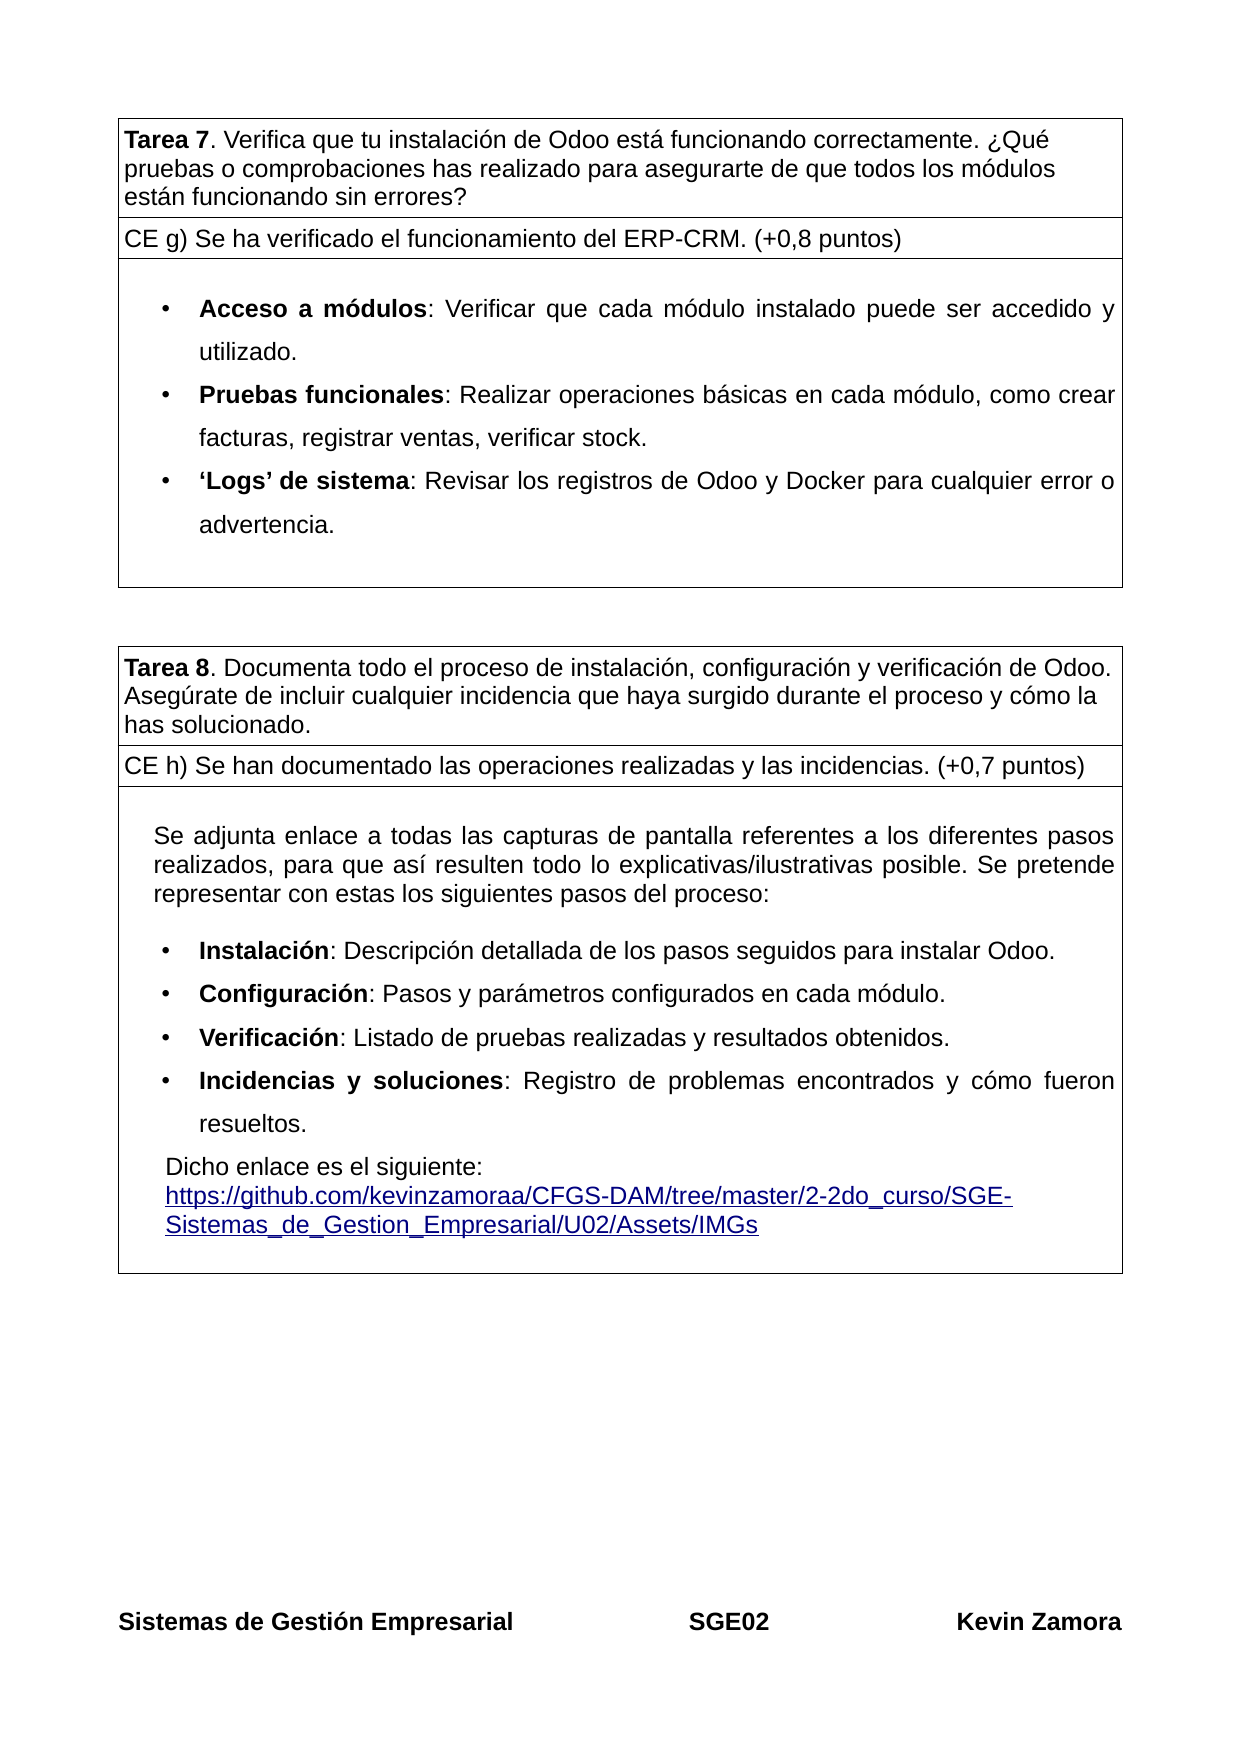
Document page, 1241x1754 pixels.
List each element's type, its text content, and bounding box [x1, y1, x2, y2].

table_header Tarea 8. Documenta todo el proceso de instalación, configuración y verificación de Odoo. Asegúrate de incluir cualquier incidencia que haya surgido durante el proceso y cómo la has solucionado. [119, 647, 1122, 744]
table_cell Se adjunta enlace a todas las capturas de pantalla referentes a los diferentes pasos realizados, para que así resulten todo lo explicativas/ilustrativas posible. Se pretende representar con estas los siguientes pasos del proceso: Instalación: Descripción detallada de los pasos seguidos para instalar Odoo. Configuración: Pasos y parámetros configurados en cada módulo. Verificación: Listado de pruebas realizadas y resultados obtenidos. Incidencias y soluciones: Registro de problemas encontrados y cómo fueron resueltos. Dicho enlace es el siguiente: https://github.com/kevinzamoraa/CFGS-DAM/tree/master/2-2do_curso/SGE-Sistemas_de_Gestion_Empresarial/U02/Assets/IMGs [119, 787, 1122, 1273]
table_cell CE h) Se han documentado las operaciones realizadas y las incidencias. (+0,7 puntos) [119, 746, 1122, 786]
table_header Tarea 7. Verifica que tu instalación de Odoo está funcionando correctamente. ¿Qué pruebas o comprobaciones has realizado para asegurarte de que todos los módulos están funcionando sin errores? [119, 119, 1122, 217]
table_cell CE g) Se ha verificado el funcionamiento del ERP-CRM. (+0,8 puntos) [119, 218, 1122, 258]
table_cell Acceso a módulos: Verificar que cada módulo instalado puede ser accedido y utilizado. Pruebas funcionales: Realizar operaciones básicas en cada módulo, como crear facturas, registrar ventas, verificar stock. ‘Logs’ de sistema: Revisar los registros de Odoo y Docker para cualquier error o advertencia. [119, 259, 1122, 587]
